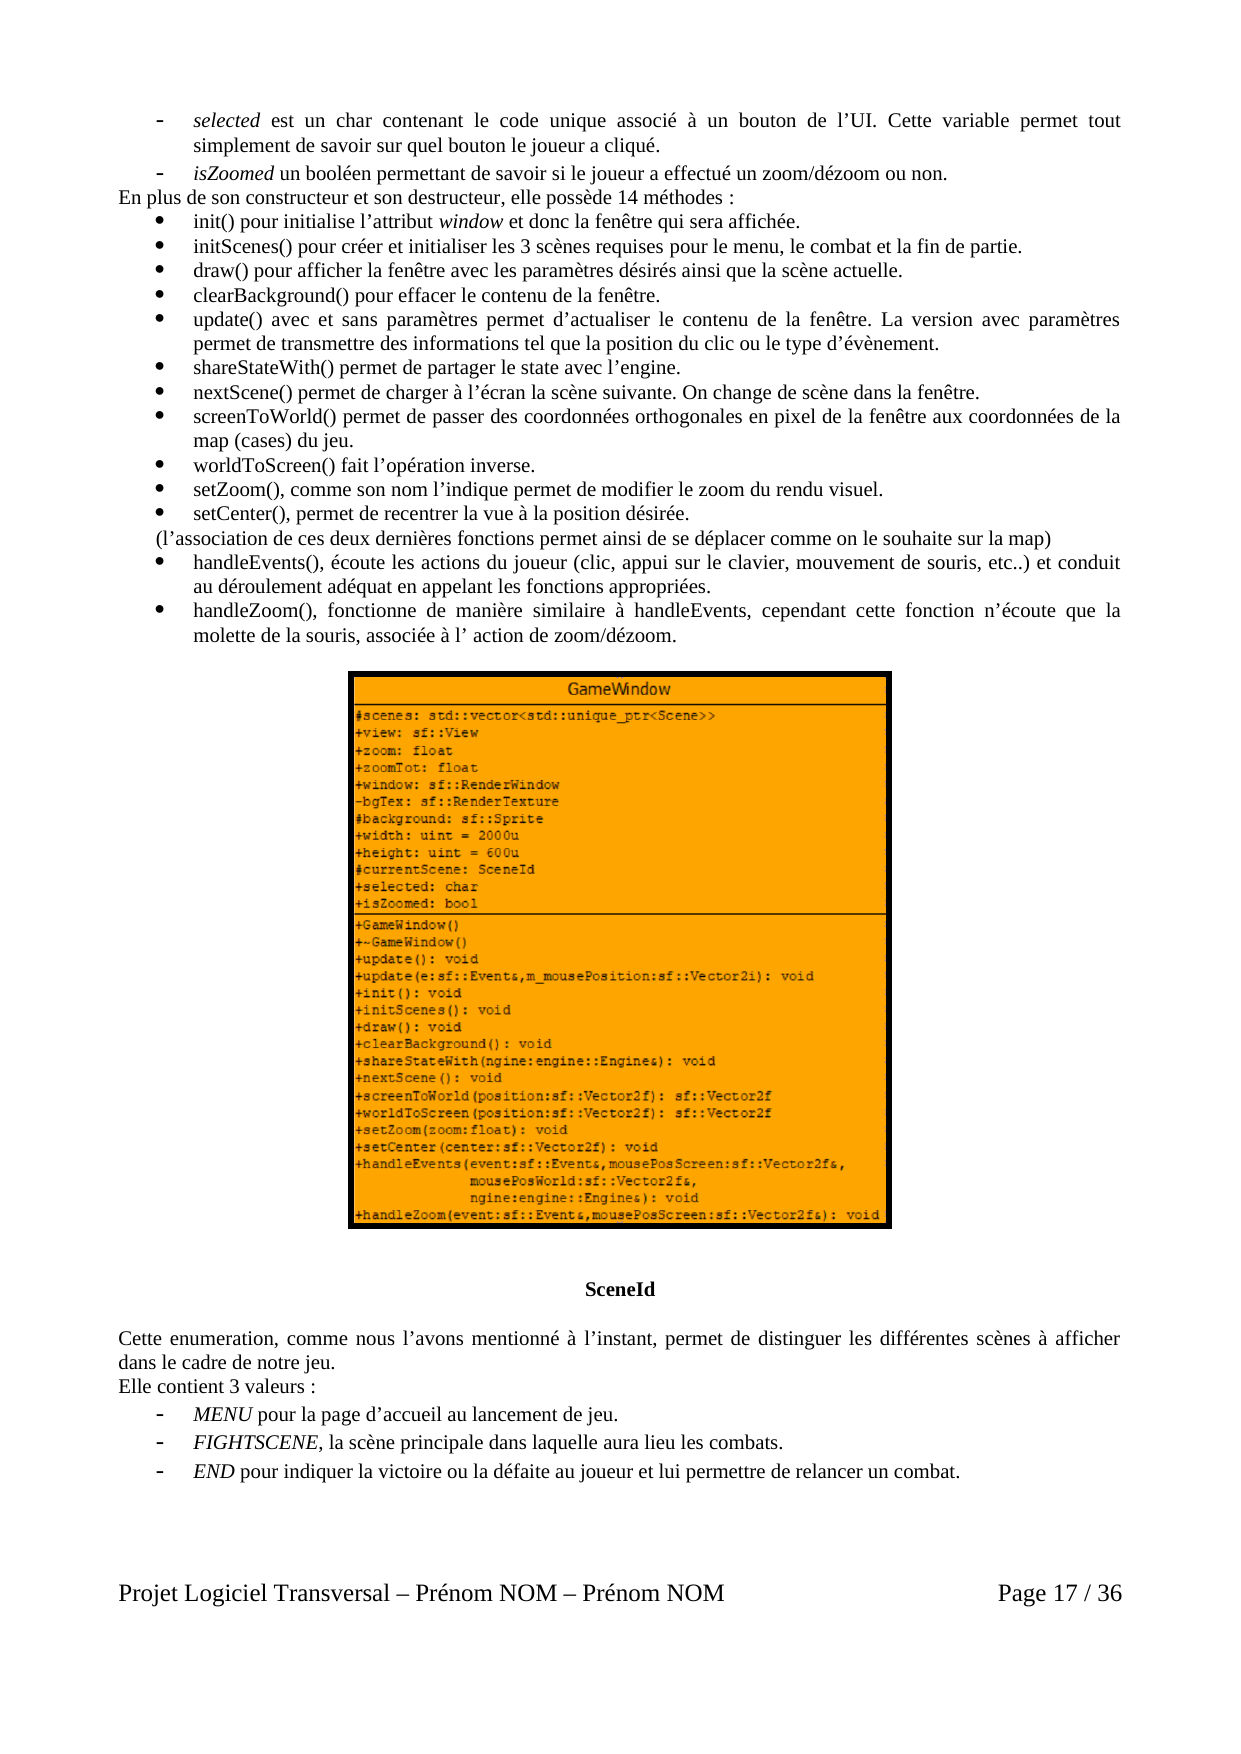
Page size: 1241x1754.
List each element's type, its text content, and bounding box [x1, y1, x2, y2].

list update() avec et sans paramètres permet d’actualiser le contenu de la fenêtre. La version avec paramètres permet de transmettre des informations tel que la position du clic ou le type d’évènement. [156, 307, 1122, 355]
list screenToWorld() permet de passer des coordonnées orthogonales en pixel de la fenêtre aux coordonnées de la map (cases) du jeu. [156, 404, 1122, 452]
text SceneId [118, 1277, 1122, 1301]
list isZoomed un booléen permettant de savoir si le joueur a effectué un zoom/dézoom ou non. [156, 157, 1122, 185]
list setCenter(), permet de recentrer la vue à la position désirée. [156, 501, 1122, 526]
list handleEvents(), écoute les actions du joueur (clic, appui sur le clavier, mouvement de souris, etc..) et conduit au déroulement adéquat en appelant les fonctions appropriées. [156, 550, 1122, 598]
list init() pour initialise l’attribut window et donc la fenêtre qui sera affichée. [156, 209, 1122, 234]
list handleZoom(), fonctionne de manière similaire à handleEvents, cependant cette fonction n’écoute que la molette de la souris, associée à l’ action de zoom/dézoom. [156, 598, 1122, 647]
list nextScene() permet de charger à l’écran la scène suivante. On change de scène dans la fenêtre. [156, 380, 1122, 404]
text Elle contient 3 valeurs : [118, 1374, 1122, 1398]
list FIGHTSCENE, la scène principale dans laquelle aura lieu les combats. [156, 1426, 1122, 1455]
list shareStateWith() permet de partager le state avec l’engine. [156, 355, 1122, 380]
list clearBackground() pour effacer le contenu de la fenêtre. [156, 282, 1122, 307]
list selected est un char contenant le code unique associé à un bouton de l’UI. Cette variable permet tout simplement de savoir sur quel bouton le joueur a cliqué. [156, 104, 1122, 157]
list END pour indiquer la victoire ou la défaite au joueur et lui permettre de relancer un combat. [156, 1455, 1122, 1484]
text En plus de son constructeur et son destructeur, elle possède 14 méthodes : [118, 185, 1122, 209]
list initScenes() pour créer et initialiser les 3 scènes requises pour le menu, le combat et la fin de partie. [156, 234, 1122, 258]
text Cette enumeration, comme nous l’avons mentionné à l’instant, permet de distinguer les différentes scènes à afficher dans le cadre de notre jeu. [118, 1326, 1122, 1374]
list draw() pour afficher la fenêtre avec les paramètres désirés ainsi que la scène actuelle. [156, 258, 1122, 282]
list worldToScreen() fait l’opération inverse. [156, 452, 1122, 477]
list setZoom(), comme son nom l’indique permet de modifier le zoom du rendu visuel. [156, 477, 1122, 501]
list MENU pour la page d’accueil au lancement de jeu. [156, 1398, 1122, 1426]
text (l’association de ces deux dernières fonctions permet ainsi de se déplacer comme on le souhaite sur la map) [156, 526, 1122, 550]
